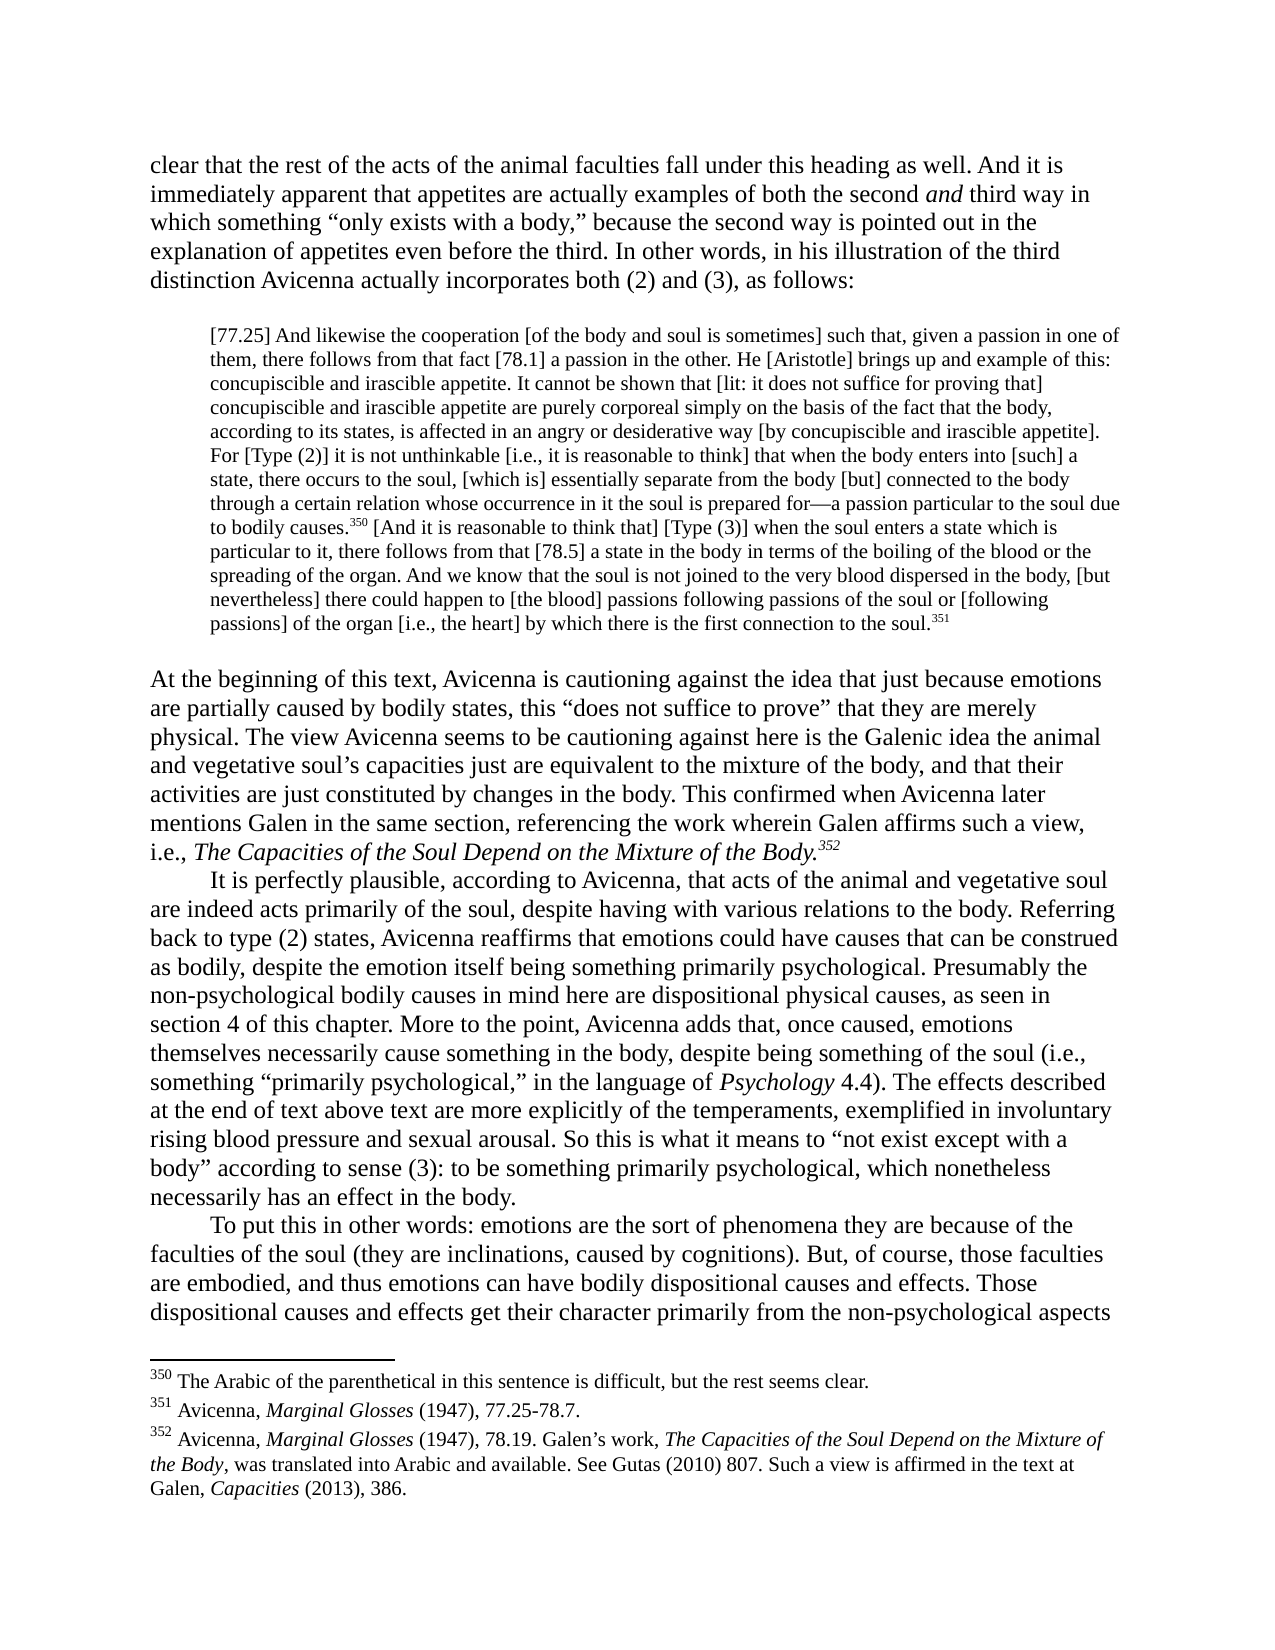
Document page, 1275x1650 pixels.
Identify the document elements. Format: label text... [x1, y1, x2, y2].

text Avicenna, Marginal Glosses (1947), 78.19. Galen’s work, The Capacities of the Soul Depend on the Mixture of the Body, was translated into Arabic and available. See Gutas (2010) 807. Such a view is affirmed in the text at Galen, Capacities (2013), 386. [150, 1423, 1125, 1500]
text At the beginning of this text, Avicenna is cautioning against the idea that just because emotions are partially caused by bodily states, this “does not suffice to prove” that they are merely physical. The view Avicenna seems to be cautioning against here is the Galenic idea the animal and vegetative soul’s capacities just are equivalent to the mixture of the body, and that their activities are just constituted by changes in the body. This confirmed when Avicenna later mentions Galen in the same section, referencing the work wherein Galen affirms such a view, i.e., The Capacities of the Soul Depend on the Mixture of the Body. [150, 664, 1125, 865]
text It is perfectly plausible, according to Avicenna, that acts of the animal and vegetative soul are indeed acts primarily of the soul, despite having with various relations to the body. Referring back to type (2) states, Avicenna reaffirms that emotions could have causes that can be construed as bodily, despite the emotion itself being something primarily psychological. Presumably the non-psychological bodily causes in mind here are dispositional physical causes, as seen in section 4 of this chapter. More to the point, Avicenna adds that, once caused, emotions themselves necessarily cause something in the body, despite being something of the soul (i.e., something “primarily psychological,” in the language of Psychology 4.4). The effects described at the end of text above text are more explicitly of the temperaments, exemplified in involuntary rising blood pressure and sexual arousal. So this is what it means to “not exist except with a body” according to sense (3): to be something primarily psychological, which nonetheless necessarily has an effect in the body. [150, 865, 1125, 1210]
text To put this in other words: emotions are the sort of phenomena they are because of the faculties of the soul (they are inclinations, caused by cognitions). But, of course, those faculties are embodied, and thus emotions can have bodily dispositional causes and effects. Those dispositional causes and effects get their character primarily from the non-psychological aspects [150, 1210, 1125, 1325]
text Avicenna, Marginal Glosses (1947), 77.25-78.7. [150, 1394, 1125, 1423]
text The Arabic of the parenthetical in this sentence is difficult, but the rest seems clear. [150, 1366, 1125, 1394]
text [77.25] And likewise the cooperation [of the body and soul is sometimes] such that, given a passion in one of them, there follows from that fact [78.1] a passion in the other. He [Aristotle] brings up and example of this: concupiscible and irascible appetite. It cannot be shown that [lit: it does not suffice for proving that] concupiscible and irascible appetite are purely corporeal simply on the basis of the fact that the body, according to its states, is affected in an angry or desiderative way [by concupiscible and irascible appetite]. For [Type (2)] it is not unthinkable [i.e., it is reasonable to think] that when the body enters into [such] a state, there occurs to the soul, [which is] essentially separate from the body [but] connected to the body through a certain relation whose occurrence in it the soul is prepared for—a passion particular to the soul due to bodily causes. [And it is reasonable to think that] [Type (3)] when the soul enters a state which is particular to it, there follows from that [78.5] a state in the body in terms of the boiling of the blood or the spreading of the organ. And we know that the soul is not joined to the very blood dispersed in the body, [but nevertheless] there could happen to [the blood] passions following passions of the soul or [following passions] of the organ [i.e., the heart] by which there is the first connection to the soul. [210, 322, 1125, 635]
text clear that the rest of the acts of the animal faculties fall under this heading as well. And it is immediately apparent that appetites are actually examples of both the second and third way in which something “only exists with a body,” because the second way is pointed out in the explanation of appetites even before the third. In other words, in his illustration of the third distinction Avicenna actually incorporates both (2) and (3), as follows: [150, 150, 1125, 294]
